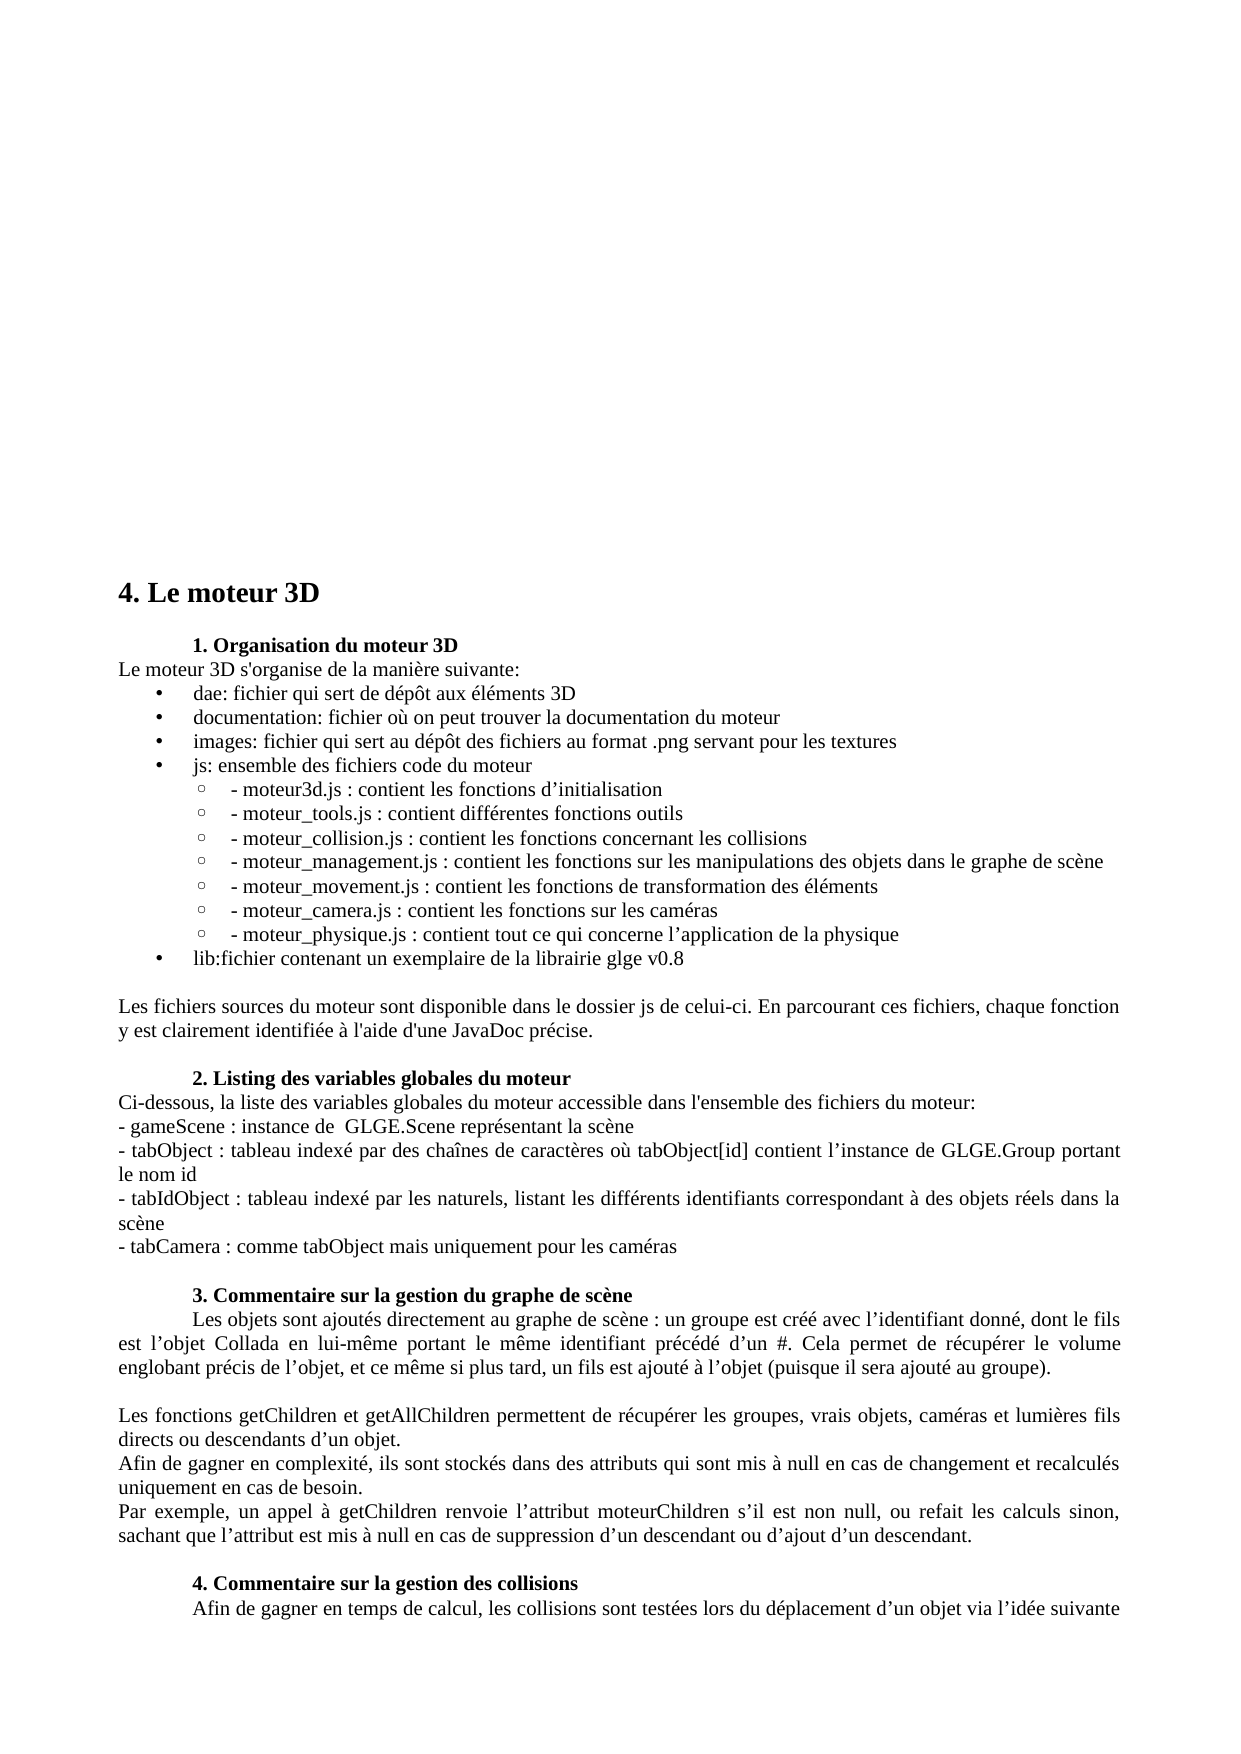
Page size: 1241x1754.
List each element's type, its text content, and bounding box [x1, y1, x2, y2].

text Les fichiers sources du moteur sont disponible dans le dossier js de celui-ci. En parcourant ces fichiers, chaque fonction y est clairement identifiée à l'aide d'une JavaDoc précise. [118, 994, 1122, 1042]
text Les fonctions getChildren et getAllChildren permettent de récupérer les groupes, vrais objets, caméras et lumières fils directs ou descendants d’un objet. [118, 1403, 1122, 1451]
text Afin de gagner en complexité, ils sont stockés dans des attributs qui sont mis à null en cas de changement et recalculés uniquement en cas de besoin. [118, 1451, 1122, 1499]
text Ci-dessous, la liste des variables globales du moteur accessible dans l'ensemble des fichiers du moteur: [118, 1090, 1122, 1114]
list - moteur_physique.js : contient tout ce qui concerne l’application de la physique [193, 922, 1122, 946]
list js: ensemble des fichiers code du moteur [156, 753, 1122, 777]
text 1. Organisation du moteur 3D [118, 633, 1122, 657]
text - tabCamera : comme tabObject mais uniquement pour les caméras [118, 1234, 1122, 1258]
text Le moteur 3D s'organise de la manière suivante: [118, 657, 1122, 681]
text 2. Listing des variables globales du moteur [118, 1066, 1122, 1090]
text Les objets sont ajoutés directement au graphe de scène : un groupe est créé avec l’identifiant donné, dont le fils est l’objet Collada en lui-même portant le même identifiant précédé d’un #. Cela permet de récupérer le volume englobant précis de l’objet, et ce même si plus tard, un fils est ajouté à l’objet (puisque il sera ajouté au groupe). [118, 1307, 1122, 1379]
text - tabObject : tableau indexé par des chaînes de caractères où tabObject[id] contient l’instance de GLGE.Group portant le nom id [118, 1138, 1122, 1186]
list - moteur_management.js : contient les fonctions sur les manipulations des objets dans le graphe de scène [193, 849, 1122, 873]
list - moteur_camera.js : contient les fonctions sur les caméras [193, 898, 1122, 922]
list - moteur3d.js : contient les fonctions d’initialisation [193, 777, 1122, 801]
list lib:fichier contenant un exemplaire de la librairie glge v0.8 [156, 946, 1122, 970]
list documentation: fichier où on peut trouver la documentation du moteur [156, 705, 1122, 729]
list - moteur_collision.js : contient les fonctions concernant les collisions [193, 825, 1122, 849]
list dae: fichier qui sert de dépôt aux éléments 3D [156, 681, 1122, 705]
text Par exemple, un appel à getChildren renvoie l’attribut moteurChildren s’il est non null, ou refait les calculs sinon, sachant que l’attribut est mis à null en cas de suppression d’un descendant ou d’ajout d’un descendant. [118, 1499, 1122, 1547]
text - gameScene : instance de GLGE.Scene représentant la scène [118, 1114, 1122, 1138]
list - moteur_tools.js : contient différentes fonctions outils [193, 801, 1122, 825]
text - tabIdObject : tableau indexé par les naturels, listant les différents identifiants correspondant à des objets réels dans la scène [118, 1186, 1122, 1234]
text 4. Commentaire sur la gestion des collisions [118, 1571, 1122, 1595]
text 4. Le moteur 3D [118, 575, 1122, 609]
text 3. Commentaire sur la gestion du graphe de scène [118, 1283, 1122, 1307]
list - moteur_movement.js : contient les fonctions de transformation des éléments [193, 873, 1122, 898]
text Afin de gagner en temps de calcul, les collisions sont testées lors du déplacement d’un objet via l’idée suivante [118, 1595, 1122, 1619]
list images: fichier qui sert au dépôt des fichiers au format .png servant pour les textures [156, 729, 1122, 753]
